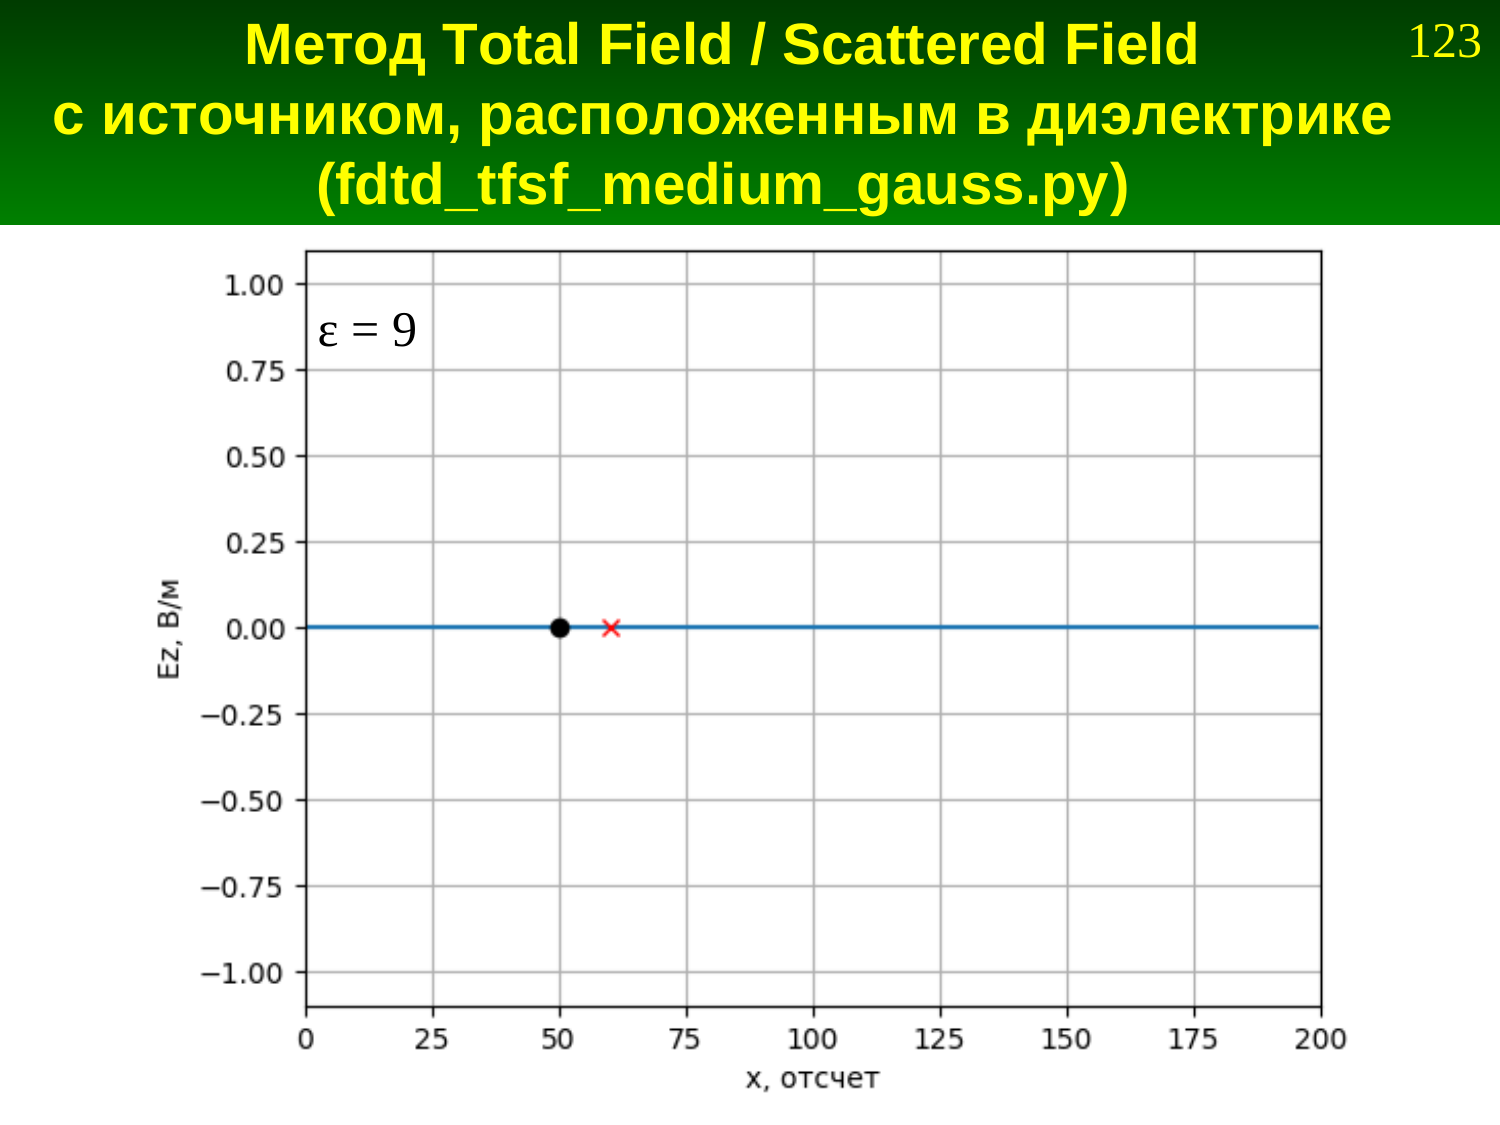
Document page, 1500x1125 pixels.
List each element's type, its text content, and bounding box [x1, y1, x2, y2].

text_box ε = 9 [303, 288, 432, 364]
title Метод Total Field / Scattered Field с источником, расположенным в диэлектрике (fdtd_tfsf_medium_gauss.py) [8, 0, 1437, 240]
picture [142, 240, 1358, 1115]
